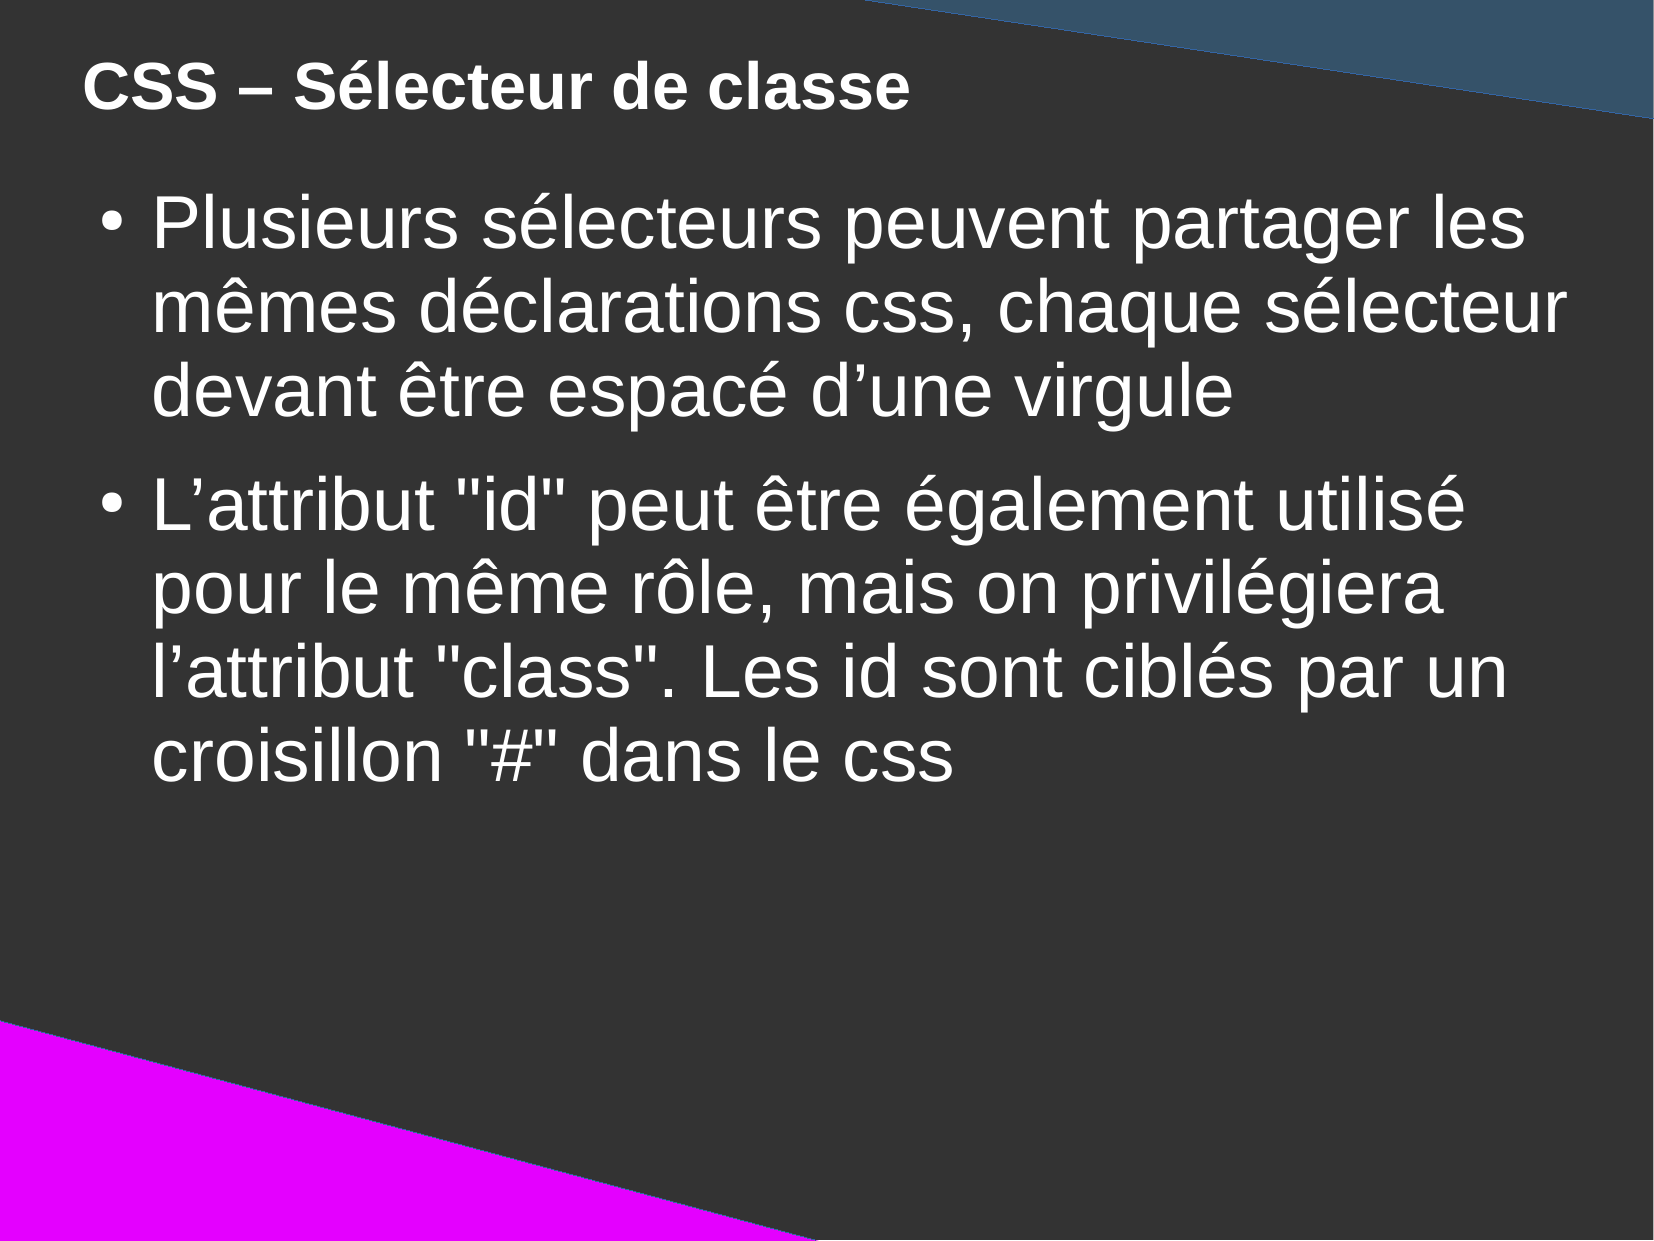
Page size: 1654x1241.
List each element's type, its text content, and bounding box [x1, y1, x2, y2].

title CSS – Sélecteur de classe [82, 49, 1571, 152]
list Plusieurs sélecteurs peuvent partager les mêmes déclarations css, chaque sélecteur devant être espacé d’une virgule L’attribut "id" peut être également utilisé pour le même rôle, mais on privilégiera l’attribut "class". Les id sont ciblés par un croisillon "#" dans le css [80, 180, 1605, 1111]
text_box [865, 0, 1654, 119]
text_box [0, 1020, 819, 1241]
